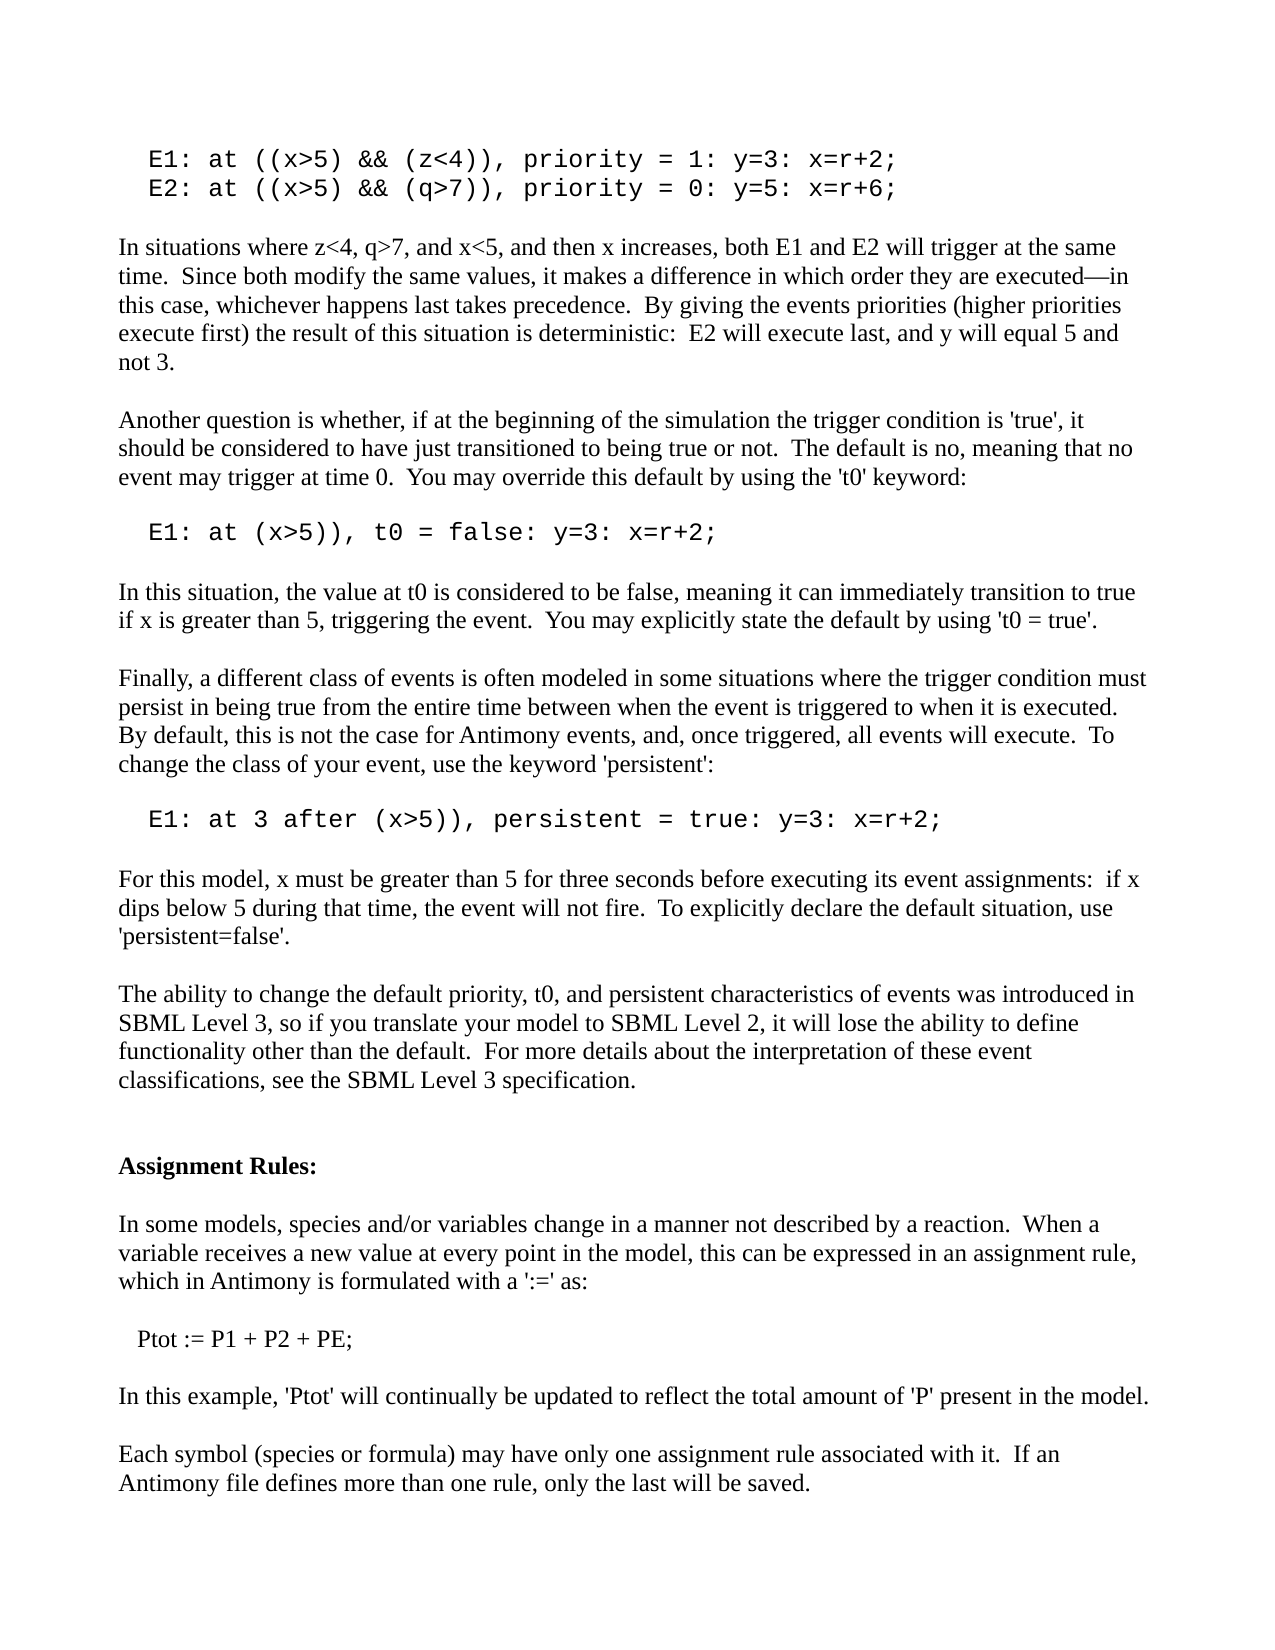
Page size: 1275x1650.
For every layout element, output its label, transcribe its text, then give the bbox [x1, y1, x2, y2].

text Each symbol (species or formula) may have only one assignment rule associated with it. If an Antimony file defines more than one rule, only the last will be saved. [118, 1439, 1157, 1496]
text In this example, 'Ptot' will continually be updated to reflect the total amount of 'P' present in the model. [118, 1381, 1157, 1410]
text In situations where z<4, q>7, and x<5, and then x increases, both E1 and E2 will trigger at the same time. Since both modify the same values, it makes a difference in which order they are executed—in this case, whichever happens last takes precedence. By giving the events priorities (higher priorities execute first) the result of this situation is deterministic: E2 will execute last, and y will equal 5 and not 3. [118, 232, 1157, 376]
text For this model, x must be greater than 5 for three seconds before executing its event assignments: if x dips below 5 during that time, the event will not fire. To explicitly declare the default situation, use 'persistent=false'. [118, 864, 1157, 950]
text Finally, a different class of events is often modeled in some situations where the trigger condition must persist in being true from the entire time between when the event is triggered to when it is executed. By default, this is not the case for Antimony events, and, once triggered, all events will execute. To change the class of your event, use the keyword 'persistent': [118, 663, 1157, 778]
text E1: at (x>5)), t0 = false: y=3: x=r+2; [118, 520, 1157, 548]
text E2: at ((x>5) && (q>7)), priority = 0: y=5: x=r+6; [118, 175, 1157, 203]
text Ptot := P1 + P2 + PE; [118, 1324, 1157, 1353]
text E1: at ((x>5) && (z<4)), priority = 1: y=3: x=r+2; [118, 147, 1157, 175]
text Assignment Rules: [118, 1151, 1157, 1180]
text E1: at 3 after (x>5)), persistent = true: y=3: x=r+2; [118, 807, 1157, 835]
text In this situation, the value at t0 is considered to be false, meaning it can immediately transition to true if x is greater than 5, triggering the event. You may explicitly state the default by using 't0 = true'. [118, 577, 1157, 634]
text Another question is whether, if at the beginning of the simulation the trigger condition is 'true', it should be considered to have just transitioned to being true or not. The default is no, meaning that no event may trigger at time 0. You may override this default by using the 't0' keyword: [118, 405, 1157, 491]
text The ability to change the default priority, t0, and persistent characteristics of events was introduced in SBML Level 3, so if you translate your model to SBML Level 2, it will lose the ability to define functionality other than the default. For more details about the interpretation of these event classifications, see the SBML Level 3 specification. [118, 979, 1157, 1094]
text In some models, species and/or variables change in a manner not described by a reaction. When a variable receives a new value at every point in the model, this can be expressed in an assignment rule, which in Antimony is formulated with a ':=' as: [118, 1209, 1157, 1295]
